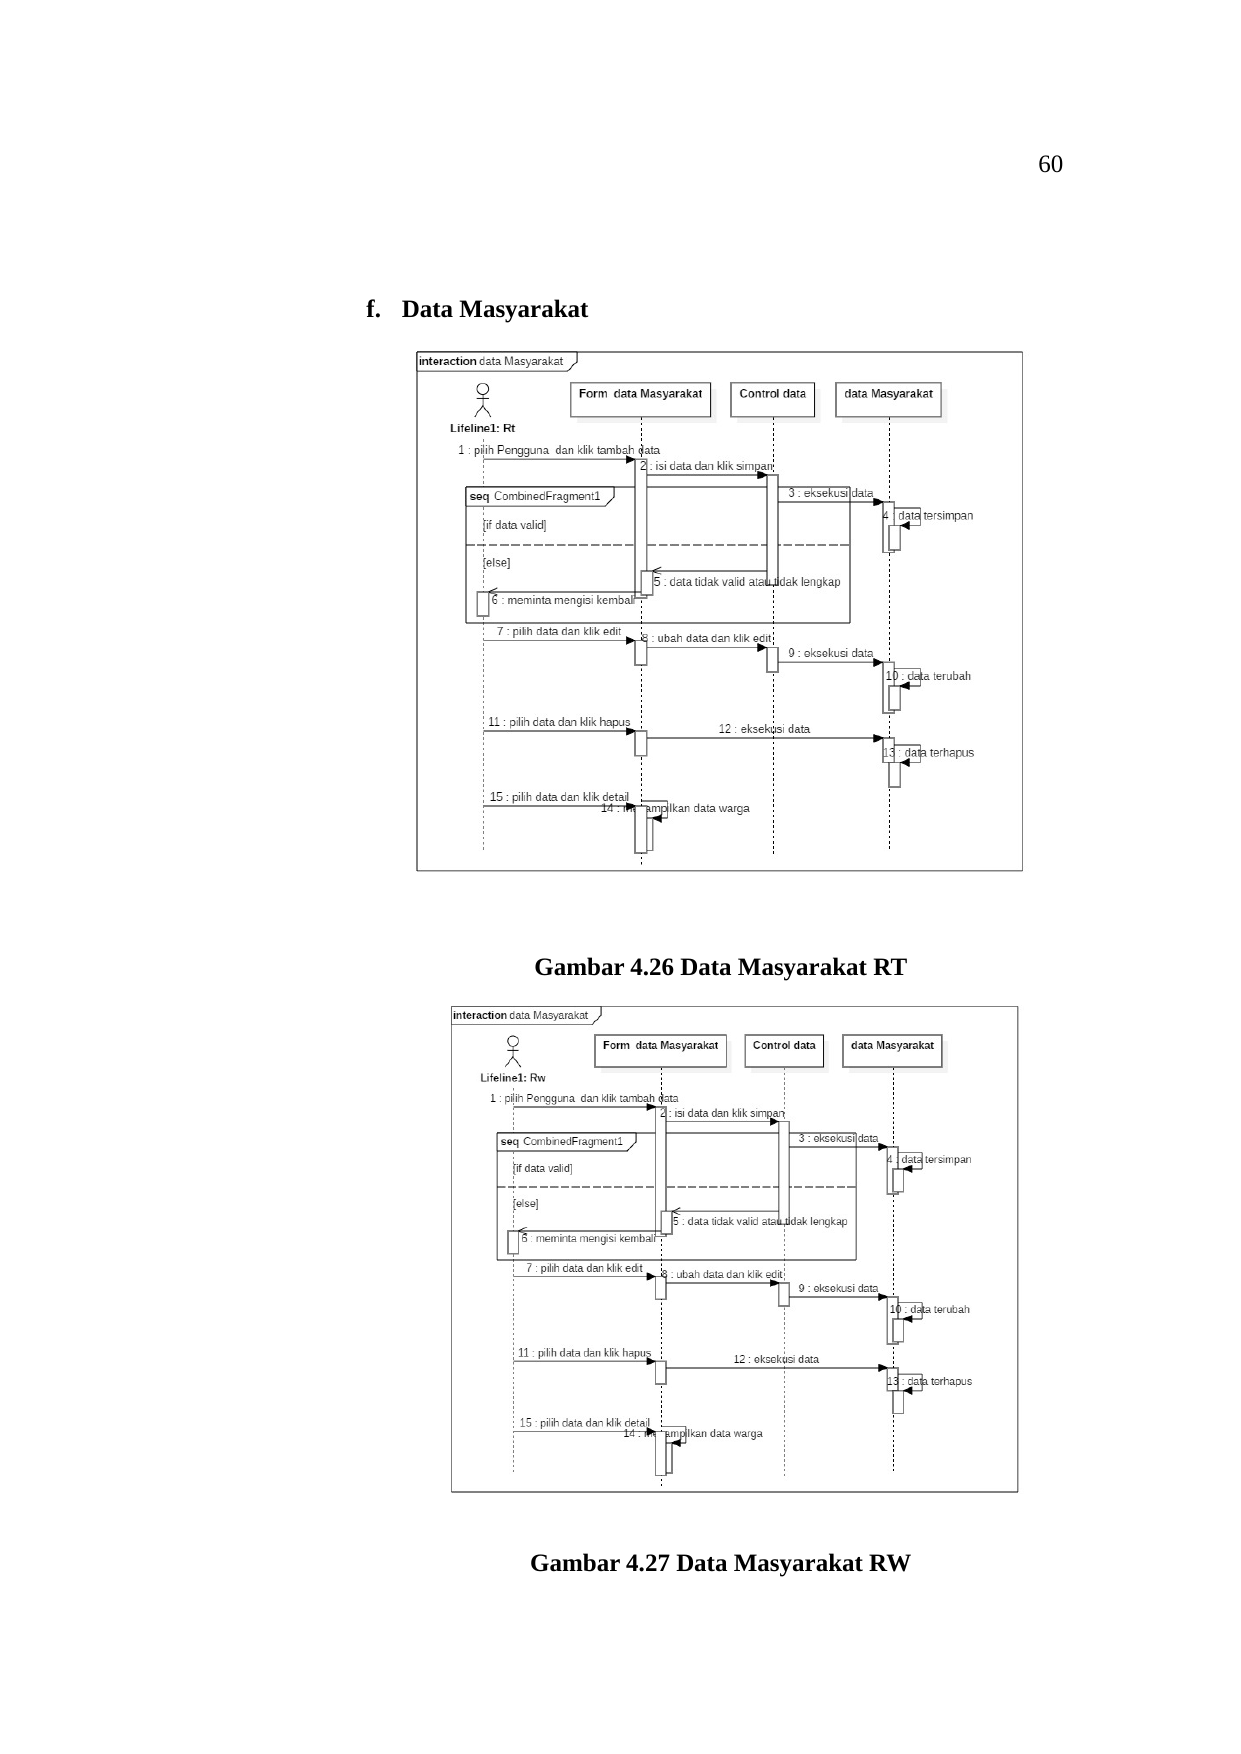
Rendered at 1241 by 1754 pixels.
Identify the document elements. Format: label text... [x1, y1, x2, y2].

list Data Masyarakat [366, 294, 1063, 323]
text Gambar 4.26 Data Masyarakat RT [378, 952, 1063, 981]
text Gambar 4.27 Data Masyarakat RW [378, 1548, 1063, 1577]
table_header [408, 993, 1062, 1535]
picture [408, 343, 1057, 905]
picture [443, 998, 1027, 1501]
table_header [403, 338, 1062, 939]
